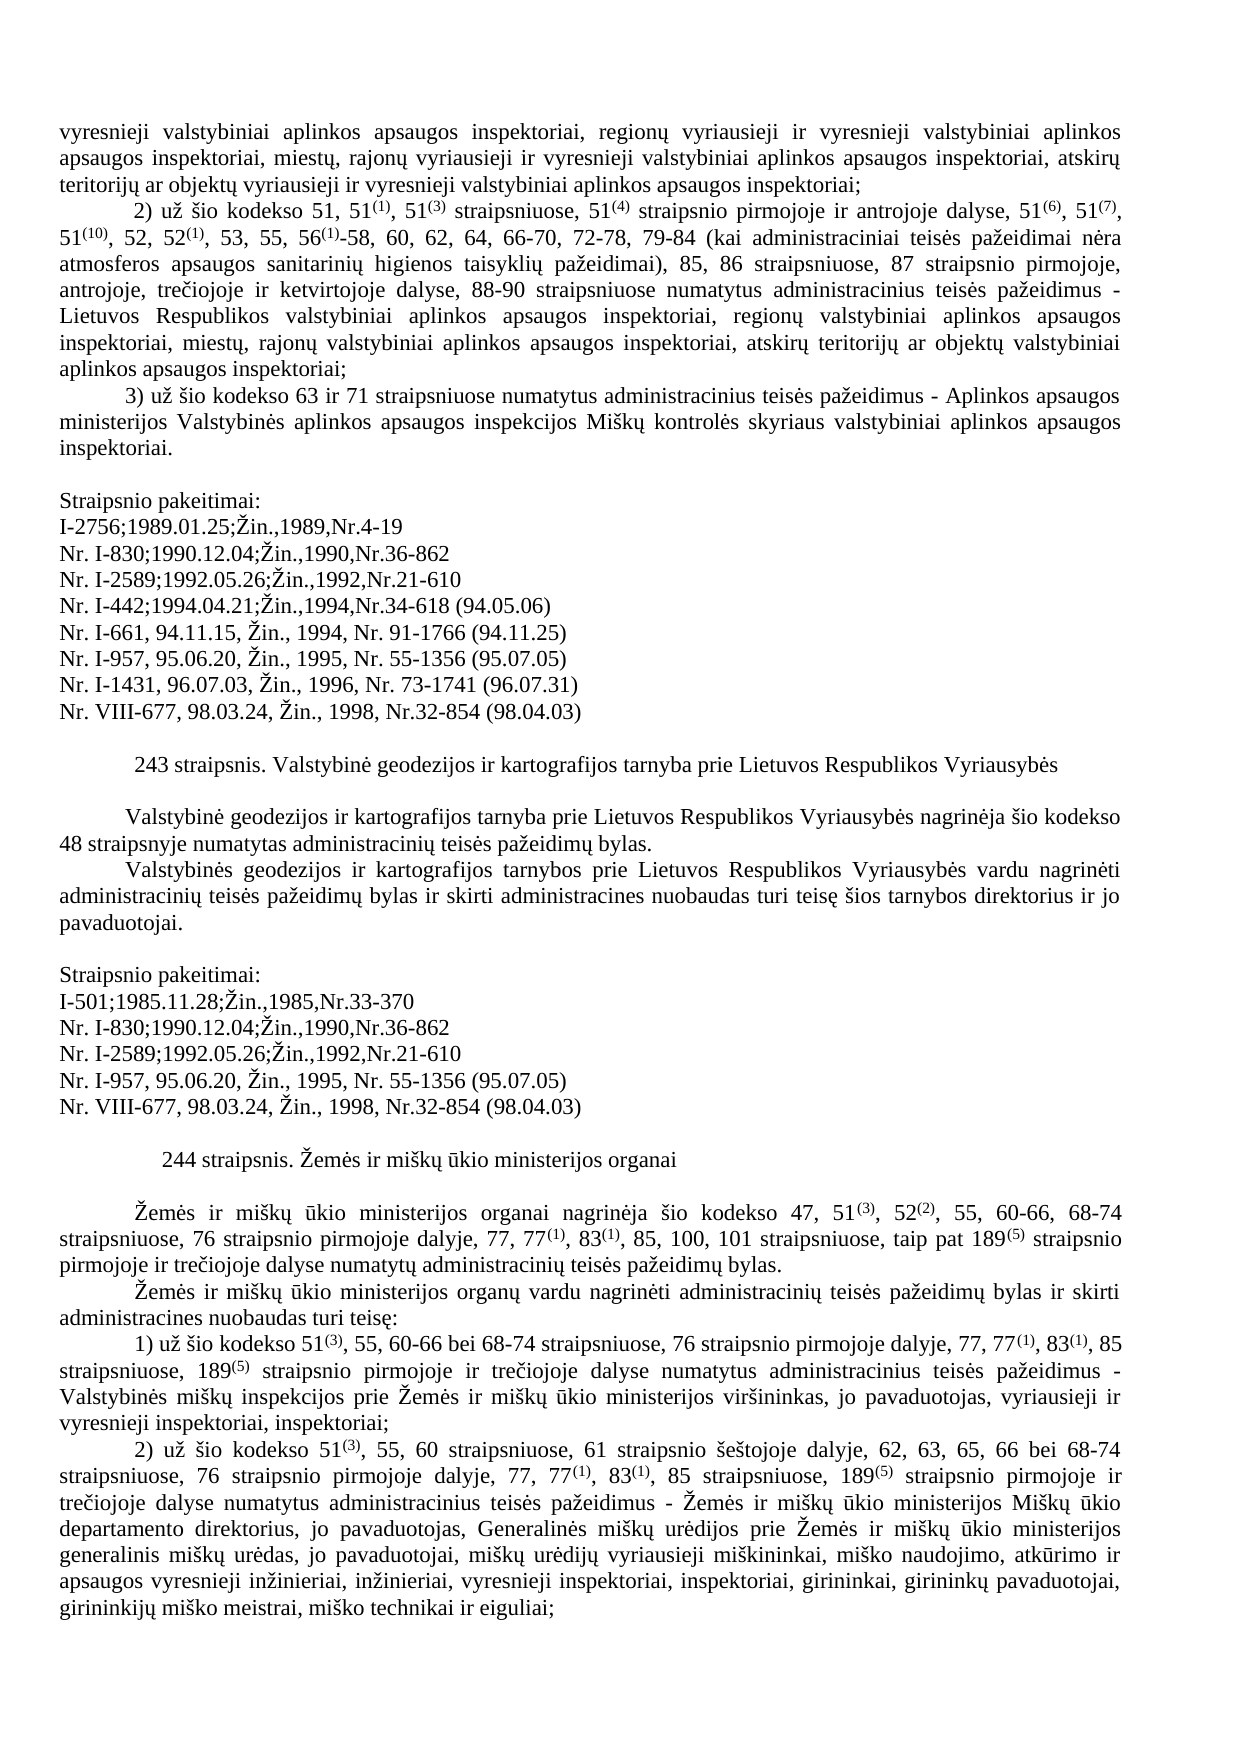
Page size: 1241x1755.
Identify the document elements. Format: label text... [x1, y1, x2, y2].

text Nr. I-957, 95.06.20, Žin., 1995, Nr. 55-1356 (95.07.05) [59, 645, 1122, 672]
text Nr. I-661, 94.11.15, Žin., 1994, Nr. 91-1766 (94.11.25) [59, 619, 1122, 645]
text Straipsnio pakeitimai: [59, 487, 1122, 513]
text 2) už šio kodekso 51(3), 55, 60 straipsniuose, 61 straipsnio šeštojoje dalyje, 62, 63, 65, 66 bei 68-74 straipsniuose, 76 straipsnio pirmojoje dalyje, 77, 77(1), 83(1), 85 straipsniuose, 189(5) straipsnio pirmojoje ir trečiojoje dalyse numatytus administracinius teisės pažeidimus - Žemės ir miškų ūkio ministerijos Miškų ūkio departamento direktorius, jo pavaduotojas, Generalinės miškų urėdijos prie Žemės ir miškų ūkio ministerijos generalinis miškų urėdas, jo pavaduotojai, miškų urėdijų vyriausieji miškininkai, miško naudojimo, atkūrimo ir apsaugos vyresnieji inžinieriai, inžinieriai, vyresnieji inspektoriai, inspektoriai, girininkai, girininkų pavaduotojai, girininkijų miško meistrai, miško technikai ir eiguliai; [59, 1436, 1122, 1620]
text 2) už šio kodekso 51, 51(1), 51(3) straipsniuose, 51(4) straipsnio pirmojoje ir antrojoje dalyse, 51(6), 51(7), 51(10), 52, 52(1), 53, 55, 56(1)-58, 60, 62, 64, 66-70, 72-78, 79-84 (kai administraciniai teisės pažeidimai nėra atmosferos apsaugos sanitarinių higienos taisyklių pažeidimai), 85, 86 straipsniuose, 87 straipsnio pirmojoje, antrojoje, trečiojoje ir ketvirtojoje dalyse, 88-90 straipsniuose numatytus administracinius teisės pažeidimus - Lietuvos Respublikos valstybiniai aplinkos apsaugos inspektoriai, regionų valstybiniai aplinkos apsaugos inspektoriai, miestų, rajonų valstybiniai aplinkos apsaugos inspektoriai, atskirų teritorijų ar objektų valstybiniai aplinkos apsaugos inspektoriai; [59, 197, 1122, 382]
text Nr. I-957, 95.06.20, Žin., 1995, Nr. 55-1356 (95.07.05) [59, 1067, 1122, 1093]
text Nr. I-2589;1992.05.26;Žin.,1992,Nr.21-610 [59, 566, 1122, 592]
text Nr. I-442;1994.04.21;Žin.,1994,Nr.34-618 (94.05.06) [59, 592, 1122, 619]
text Žemės ir miškų ūkio ministerijos organai nagrinėja šio kodekso 47, 51(3), 52(2), 55, 60-66, 68-74 straipsniuose, 76 straipsnio pirmojoje dalyje, 77, 77(1), 83(1), 85, 100, 101 straipsniuose, taip pat 189(5) straipsnio pirmojoje ir trečiojoje dalyse numatytų administracinių teisės pažeidimų bylas. [59, 1199, 1122, 1278]
text Nr. I-830;1990.12.04;Žin.,1990,Nr.36-862 [59, 1014, 1122, 1041]
text 244 straipsnis. Žemės ir miškų ūkio ministerijos organai [59, 1146, 1122, 1172]
text Nr. I-2589;1992.05.26;Žin.,1992,Nr.21-610 [59, 1041, 1122, 1067]
text Nr. VIII-677, 98.03.24, Žin., 1998, Nr.32-854 (98.04.03) [59, 1093, 1122, 1119]
text 3) už šio kodekso 63 ir 71 straipsniuose numatytus administracinius teisės pažeidimus - Aplinkos apsaugos ministerijos Valstybinės aplinkos apsaugos inspekcijos Miškų kontrolės skyriaus valstybiniai aplinkos apsaugos inspektoriai. [59, 382, 1122, 461]
text Valstybinė geodezijos ir kartografijos tarnyba prie Lietuvos Respublikos Vyriausybės nagrinėja šio kodekso 48 straipsnyje numatytas administracinių teisės pažeidimų bylas. [59, 803, 1122, 856]
text Žemės ir miškų ūkio ministerijos organų vardu nagrinėti administracinių teisės pažeidimų bylas ir skirti administracines nuobaudas turi teisę: [59, 1278, 1122, 1330]
text Nr. I-830;1990.12.04;Žin.,1990,Nr.36-862 [59, 540, 1122, 566]
text Nr. VIII-677, 98.03.24, Žin., 1998, Nr.32-854 (98.04.03) [59, 698, 1122, 724]
text Straipsnio pakeitimai: [59, 961, 1122, 988]
text vyresnieji valstybiniai aplinkos apsaugos inspektoriai, regionų vyriausieji ir vyresnieji valstybiniai aplinkos apsaugos inspektoriai, miestų, rajonų vyriausieji ir vyresnieji valstybiniai aplinkos apsaugos inspektoriai, atskirų teritorijų ar objektų vyriausieji ir vyresnieji valstybiniai aplinkos apsaugos inspektoriai; [59, 118, 1122, 197]
text 1) už šio kodekso 51(3), 55, 60-66 bei 68-74 straipsniuose, 76 straipsnio pirmojoje dalyje, 77, 77(1), 83(1), 85 straipsniuose, 189(5) straipsnio pirmojoje ir trečiojoje dalyse numatytus administracinius teisės pažeidimus - Valstybinės miškų inspekcijos prie Žemės ir miškų ūkio ministerijos viršininkas, jo pavaduotojas, vyriausieji ir vyresnieji inspektoriai, inspektoriai; [59, 1330, 1122, 1436]
text I-501;1985.11.28;Žin.,1985,Nr.33-370 [59, 988, 1122, 1014]
text Valstybinės geodezijos ir kartografijos tarnybos prie Lietuvos Respublikos Vyriausybės vardu nagrinėti administracinių teisės pažeidimų bylas ir skirti administracines nuobaudas turi teisę šios tarnybos direktorius ir jo pavaduotojai. [59, 856, 1122, 935]
text 243 straipsnis. Valstybinė geodezijos ir kartografijos tarnyba prie Lietuvos Respublikos Vyriausybės [134, 751, 1122, 777]
text I-2756;1989.01.25;Žin.,1989,Nr.4-19 [59, 513, 1122, 540]
text Nr. I-1431, 96.07.03, Žin., 1996, Nr. 73-1741 (96.07.31) [59, 672, 1122, 698]
